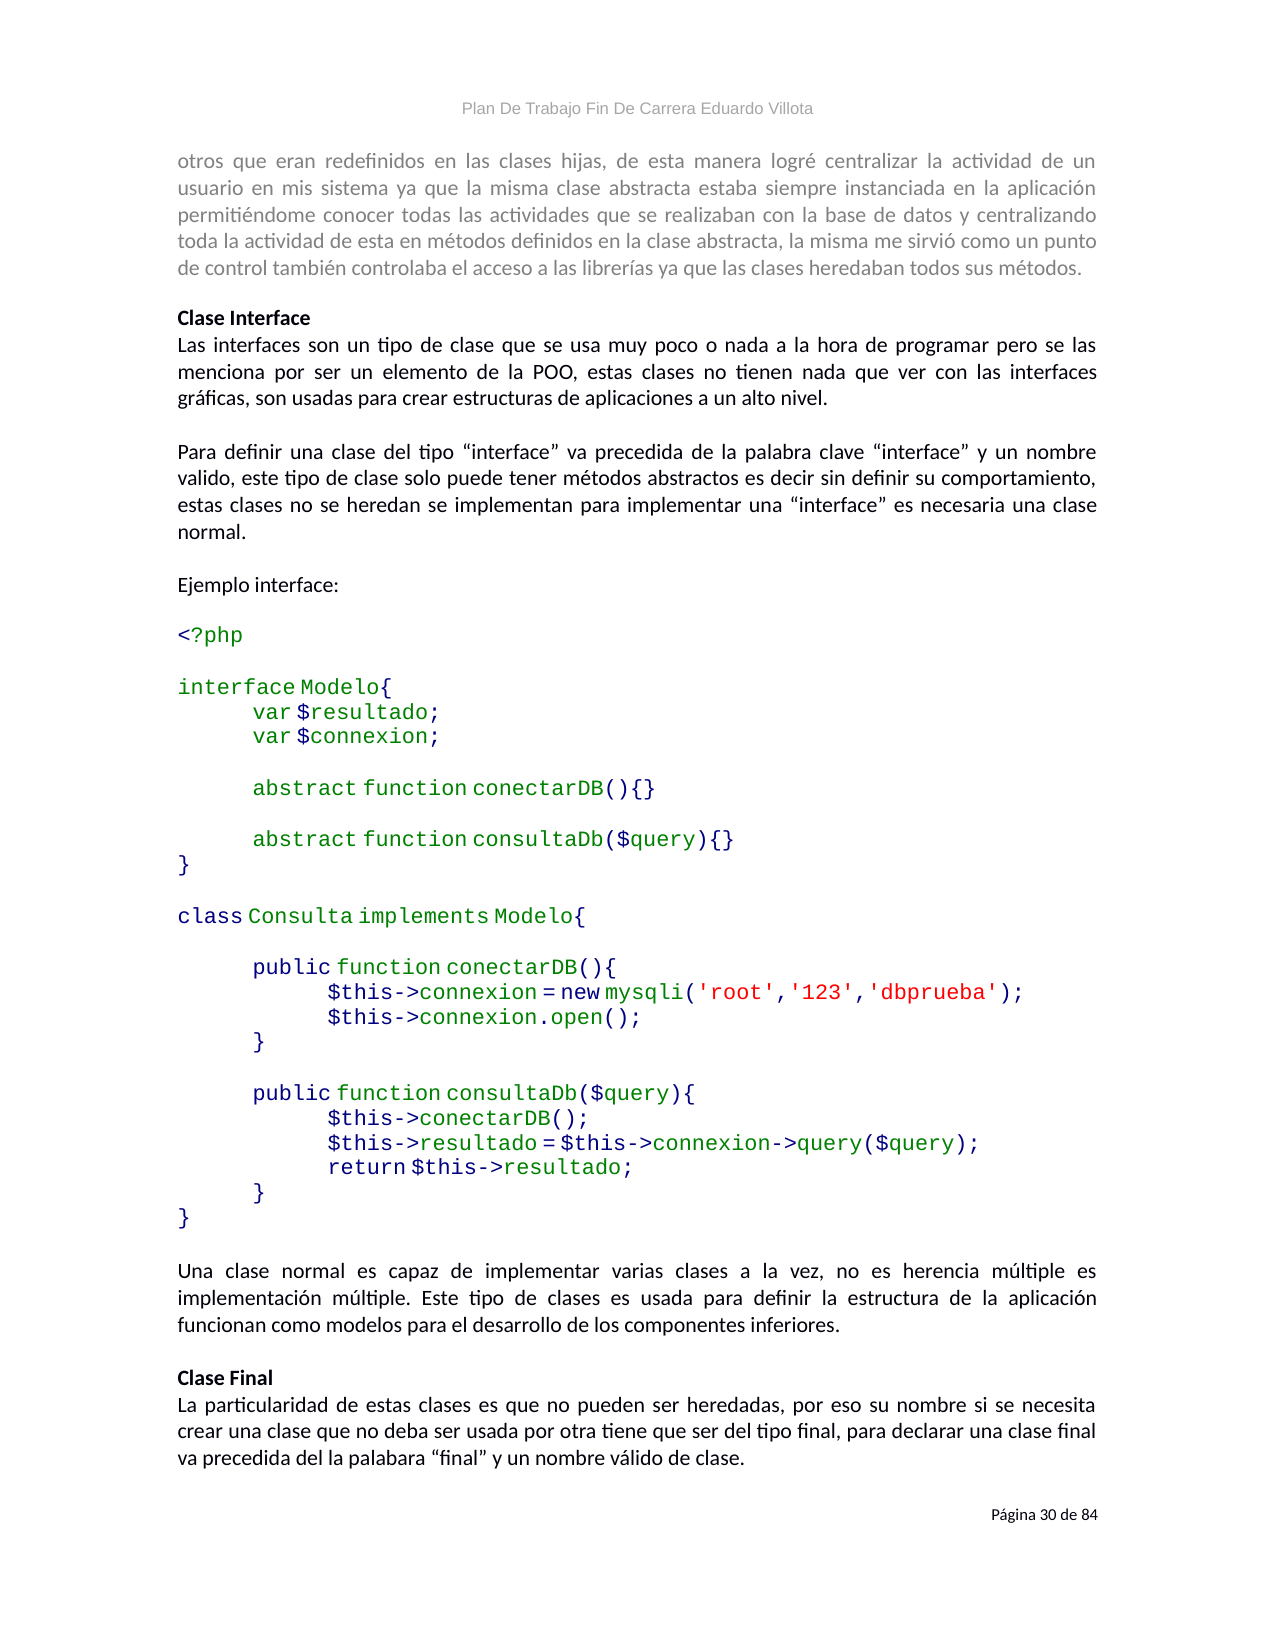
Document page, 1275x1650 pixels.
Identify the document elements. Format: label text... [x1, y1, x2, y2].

text var $connexion; [177, 726, 1098, 750]
text Ejemplo interface: [177, 571, 1098, 598]
text } [177, 1181, 1098, 1206]
text $this->connexion.open(); [177, 1006, 1098, 1031]
text interface Modelo{ [177, 676, 1098, 701]
text Una clase normal es capaz de implementar varias clases a la vez, no es herencia múltiple es implementación múltiple. Este tipo de clases es usada para definir la estructura de la aplicación funcionan como modelos para el desarrollo de los componentes inferiores. [177, 1257, 1098, 1337]
text $this->resultado = $this->connexion->query($query); [177, 1132, 1098, 1156]
text otros que eran redefinidos en las clases hijas, de esta manera logré centralizar la actividad de un usuario en mis sistema ya que la misma clase abstracta estaba siempre instanciada en la aplicación permitiéndome conocer todas las actividades que se realizaban con la base de datos y centralizando toda la actividad de esta en métodos definidos en la clase abstracta, la misma me sirvió como un punto de control también controlaba el acceso a las librerías ya que las clases heredaban todos sus métodos. [177, 148, 1098, 281]
text $this->conectarDB(); [177, 1107, 1098, 1132]
text public function conectarDB(){ [177, 956, 1098, 981]
text La particularidad de estas clases es que no pueden ser heredadas, por eso su nombre si se necesita crear una clase que no deba ser usada por otra tiene que ser del tipo final, para declarar una clase final va precedida del la palabara “final” y un nombre válido de clase. [177, 1391, 1098, 1471]
text Clase Final [177, 1364, 1098, 1391]
text class Consulta implements Modelo{ [177, 905, 1098, 929]
text Las interfaces son un tipo de clase que se usa muy poco o nada a la hora de programar pero se las menciona por ser un elemento de la POO, estas clases no tienen nada que ver con las interfaces gráficas, son usadas para crear estructuras de aplicaciones a un alto nivel. [177, 331, 1098, 411]
text Para definir una clase del tipo “interface” va precedida de la palabra clave “interface” y un nombre valido, este tipo de clase solo puede tener métodos abstractos es decir sin definir su comportamiento, estas clases no se heredan se implementan para implementar una “interface” es necesaria una clase normal. [177, 438, 1098, 544]
text } [177, 853, 1098, 878]
text abstract function conectarDB(){} [177, 777, 1098, 802]
text public function consultaDb($query){ [177, 1082, 1098, 1107]
text } [177, 1206, 1098, 1231]
text var $resultado; [177, 701, 1098, 726]
text $this->connexion = new mysqli('root','123','dbprueba'); [177, 981, 1098, 1006]
text Clase Interface [177, 304, 1098, 331]
text return $this->resultado; [177, 1156, 1098, 1181]
text } [177, 1031, 1098, 1055]
text abstract function consultaDb($query){} [177, 828, 1098, 853]
text <?php [177, 624, 1098, 649]
